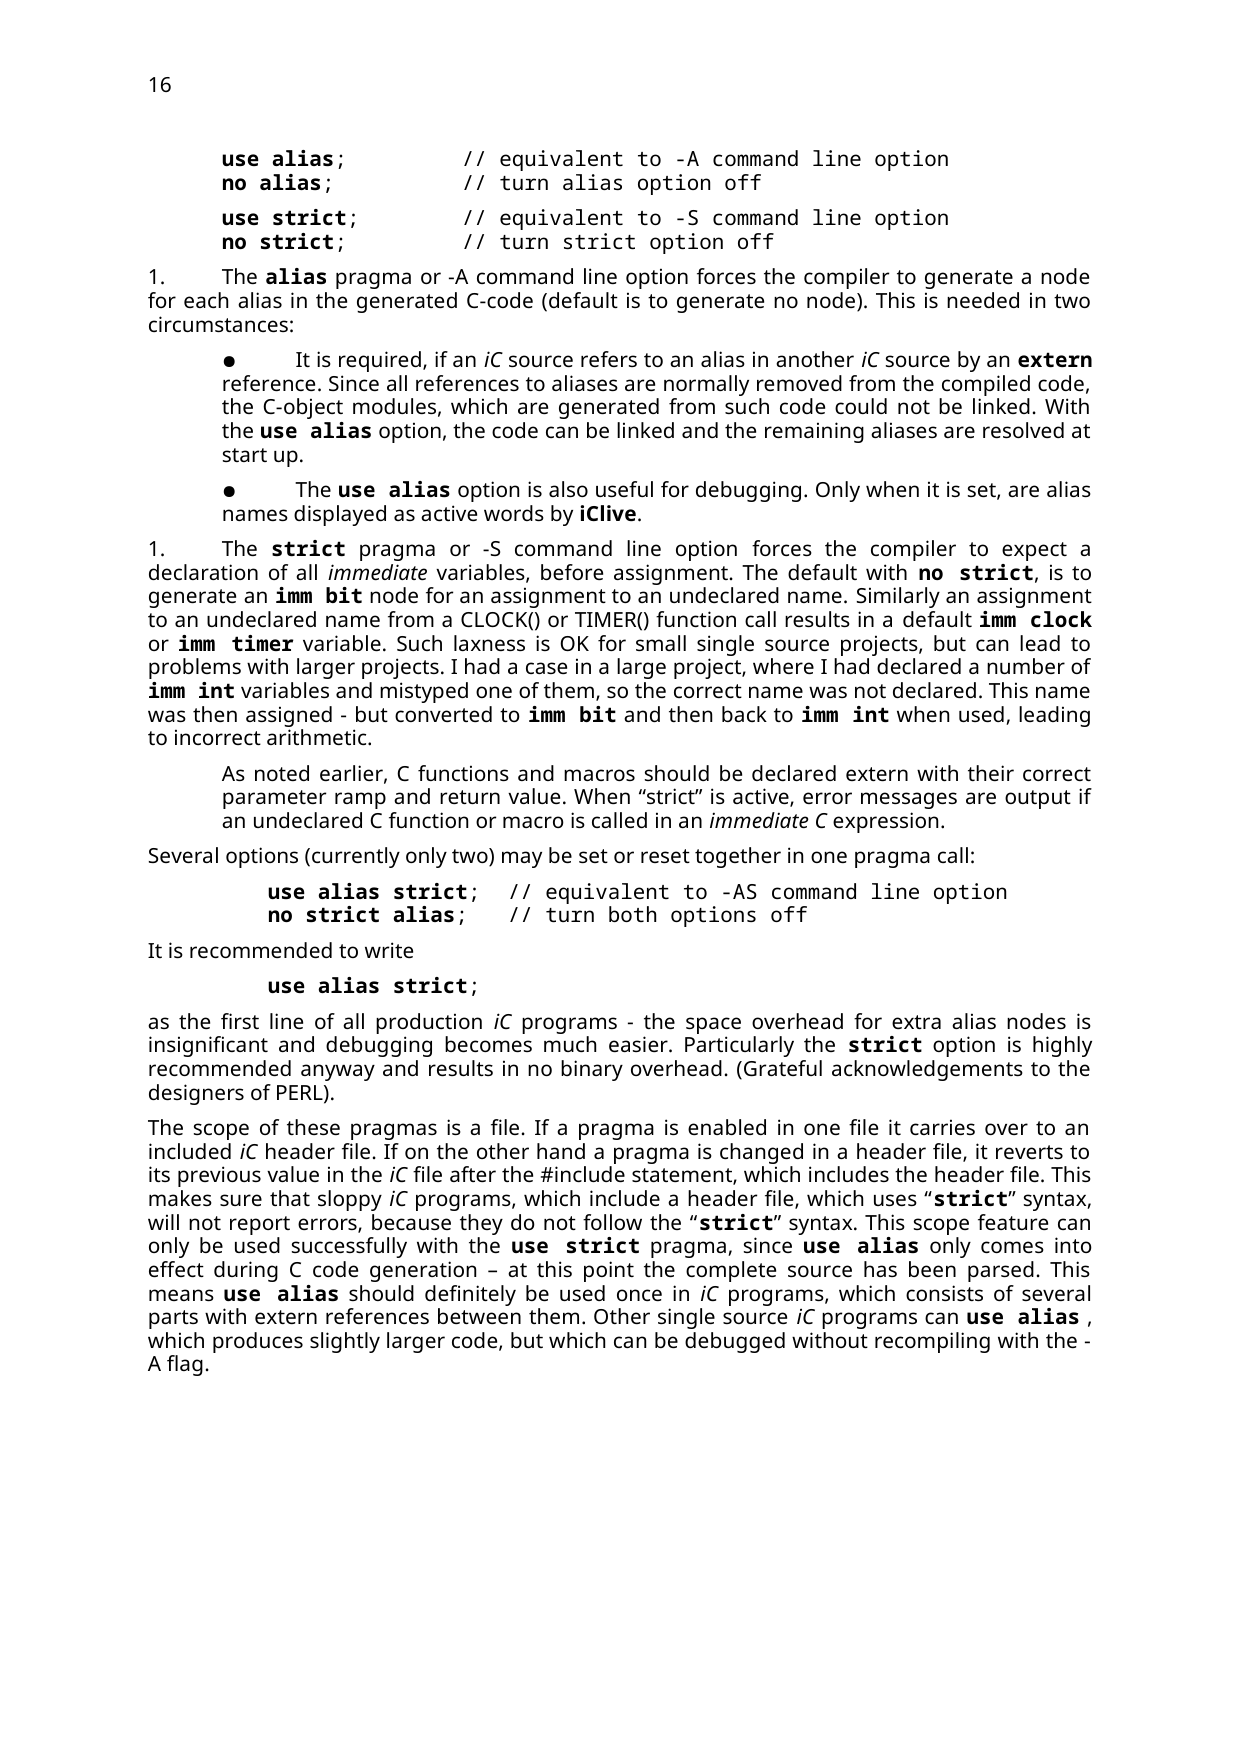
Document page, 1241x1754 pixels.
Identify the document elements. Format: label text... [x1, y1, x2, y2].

text use alias strict; [268, 975, 1092, 998]
list The alias pragma or -A command line option forces the compiler to generate a node for each alias in the generated C-code (default is to generate no node). This is needed in two circumstances: [148, 266, 1092, 337]
text use alias; // equivalent to -A command line option no alias; // turn alias option off [222, 148, 1092, 195]
text It is recommended to write [148, 939, 1092, 963]
text As noted earlier, C functions and macros should be declared extern with their correct parameter ramp and return value. When “strict” is active, error messages are output if an undeclared C function or macro is called in an immediate C expression. [222, 762, 1092, 833]
text as the first line of all production iC programs - the space overhead for extra alias nodes is insignificant and debugging becomes much easier. Particularly the strict option is highly recommended anyway and results in no binary overhead. (Grateful acknowledgements to the designers of PERL). [148, 1010, 1092, 1105]
list The use alias option is also useful for debugging. Only when it is set, are alias names displayed as active words by iClive. [222, 478, 1092, 526]
text The scope of these pragmas is a file. If a pragma is enabled in one file it carries over to an included iC header file. If on the other hand a pragma is changed in a header file, it reverts to its previous value in the iC file after the #include statement, which includes the header file. This makes sure that sloppy iC programs, which include a header file, which uses “strict” syntax, will not report errors, because they do not follow the “strict” syntax. This scope feature can only be used successfully with the use strict pragma, since use alias only comes into effect during C code generation – at this point the complete source has been parsed. This means use alias should definitely be used once in iC programs, which consists of several parts with extern references between them. Other single source iC programs can use alias , which produces slightly larger code, but which can be debugged without recompiling with the -A flag. [148, 1117, 1092, 1377]
text use alias strict; // equivalent to -AS command line option no strict alias; // turn both options off [268, 880, 1092, 928]
list It is required, if an iC source refers to an alias in another iC source by an extern reference. Since all references to aliases are normally removed from the compiled code, the C-object modules, which are generated from such code could not be linked. With the use alias option, the code can be linked and the remaining aliases are resolved at start up. [222, 348, 1092, 467]
text Several options (currently only two) may be set or reset together in one pragma call: [148, 845, 1092, 868]
list The strict pragma or -S command line option forces the compiler to expect a declaration of all immediate variables, before assignment. The default with no strict, is to generate an imm bit node for an assignment to an undeclared name. Similarly an assignment to an undeclared name from a CLOCK() or TIMER() function call results in a default imm clock or imm timer variable. Such laxness is OK for small single source projects, but can lead to problems with larger projects. I had a case in a large project, where I had declared a number of imm int variables and mistyped one of them, so the correct name was not declared. This name was then assigned - but converted to imm bit and then back to imm int when used, leading to incorrect arithmetic. [148, 538, 1092, 750]
text use strict; // equivalent to -S command line option no strict; // turn strict option off [222, 207, 1092, 254]
